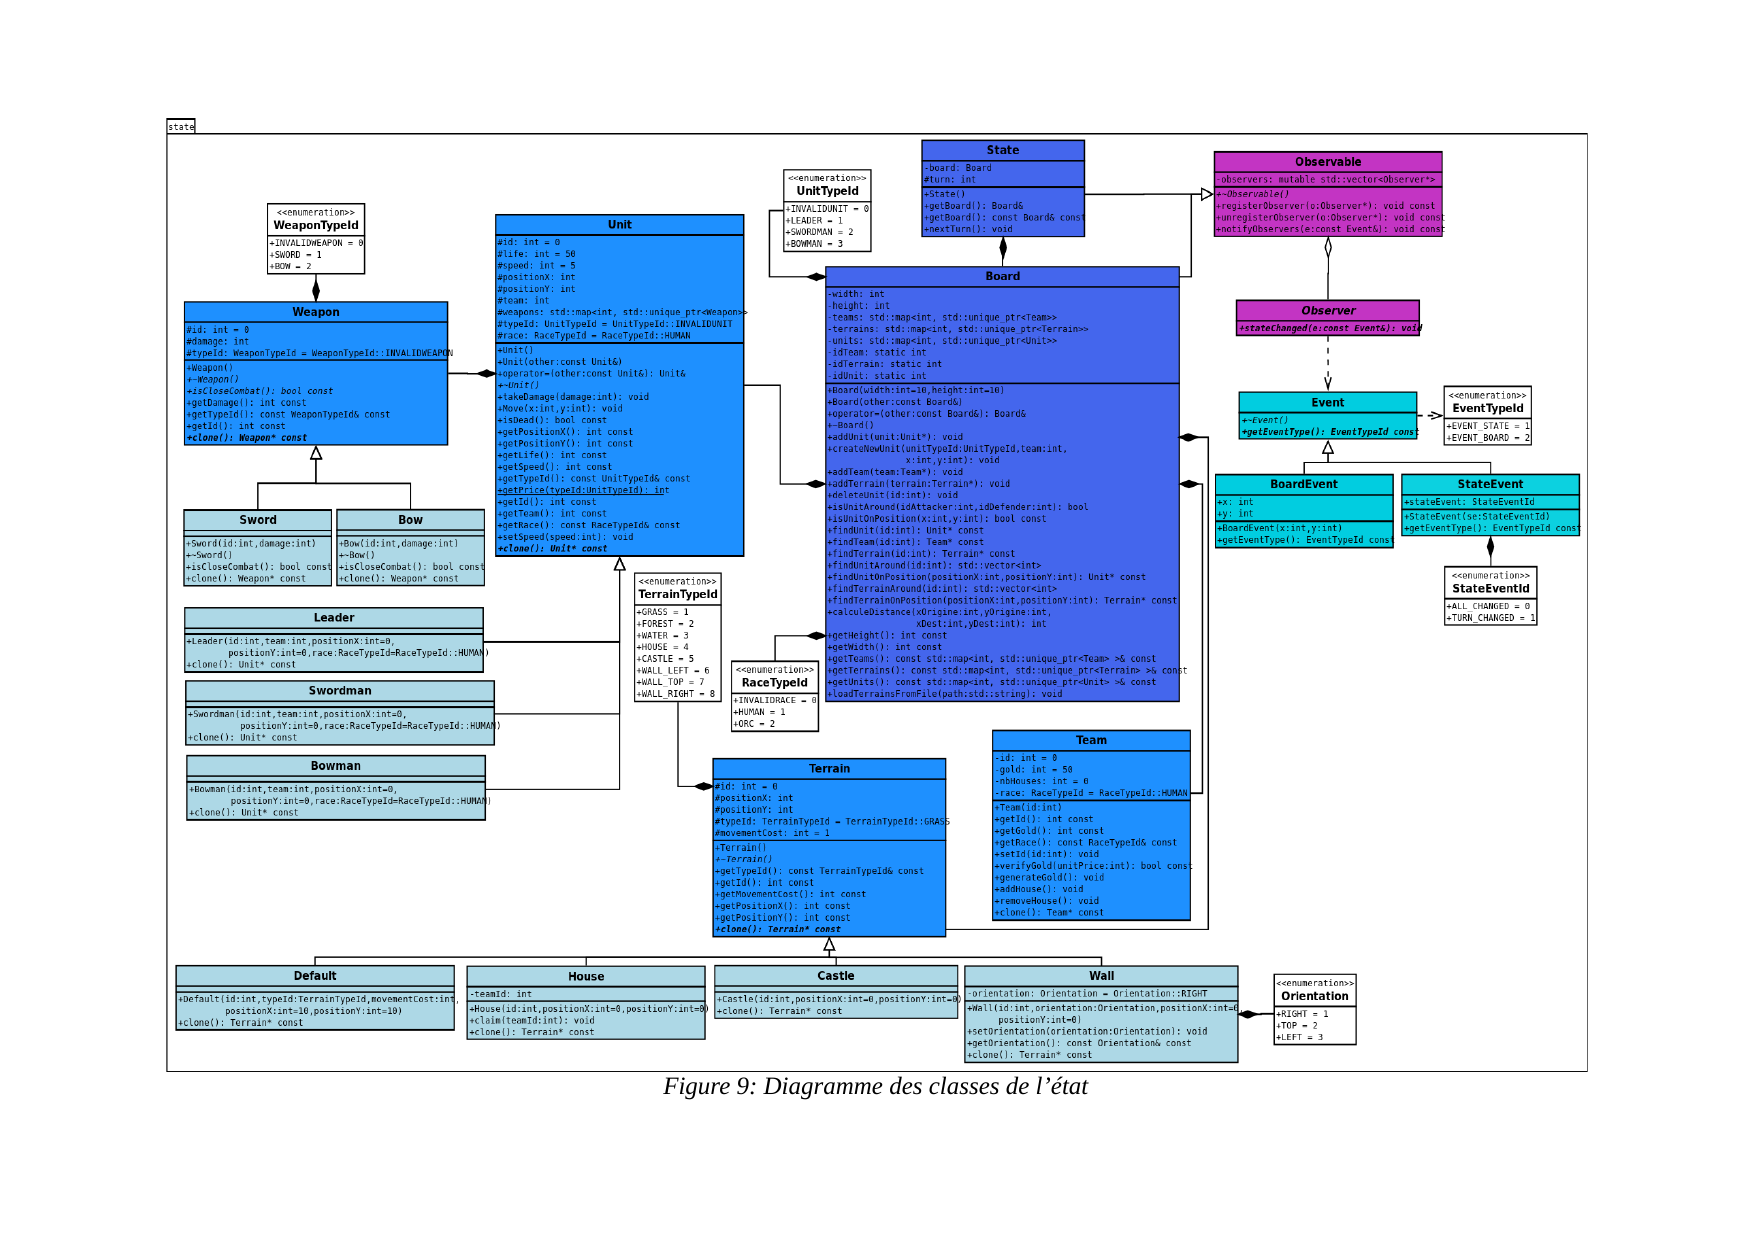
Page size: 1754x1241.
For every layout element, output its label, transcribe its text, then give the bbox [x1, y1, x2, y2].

picture [166, 118, 1588, 1072]
text Figure 9: Diagramme des classes de l’état [166, 1072, 1588, 1100]
